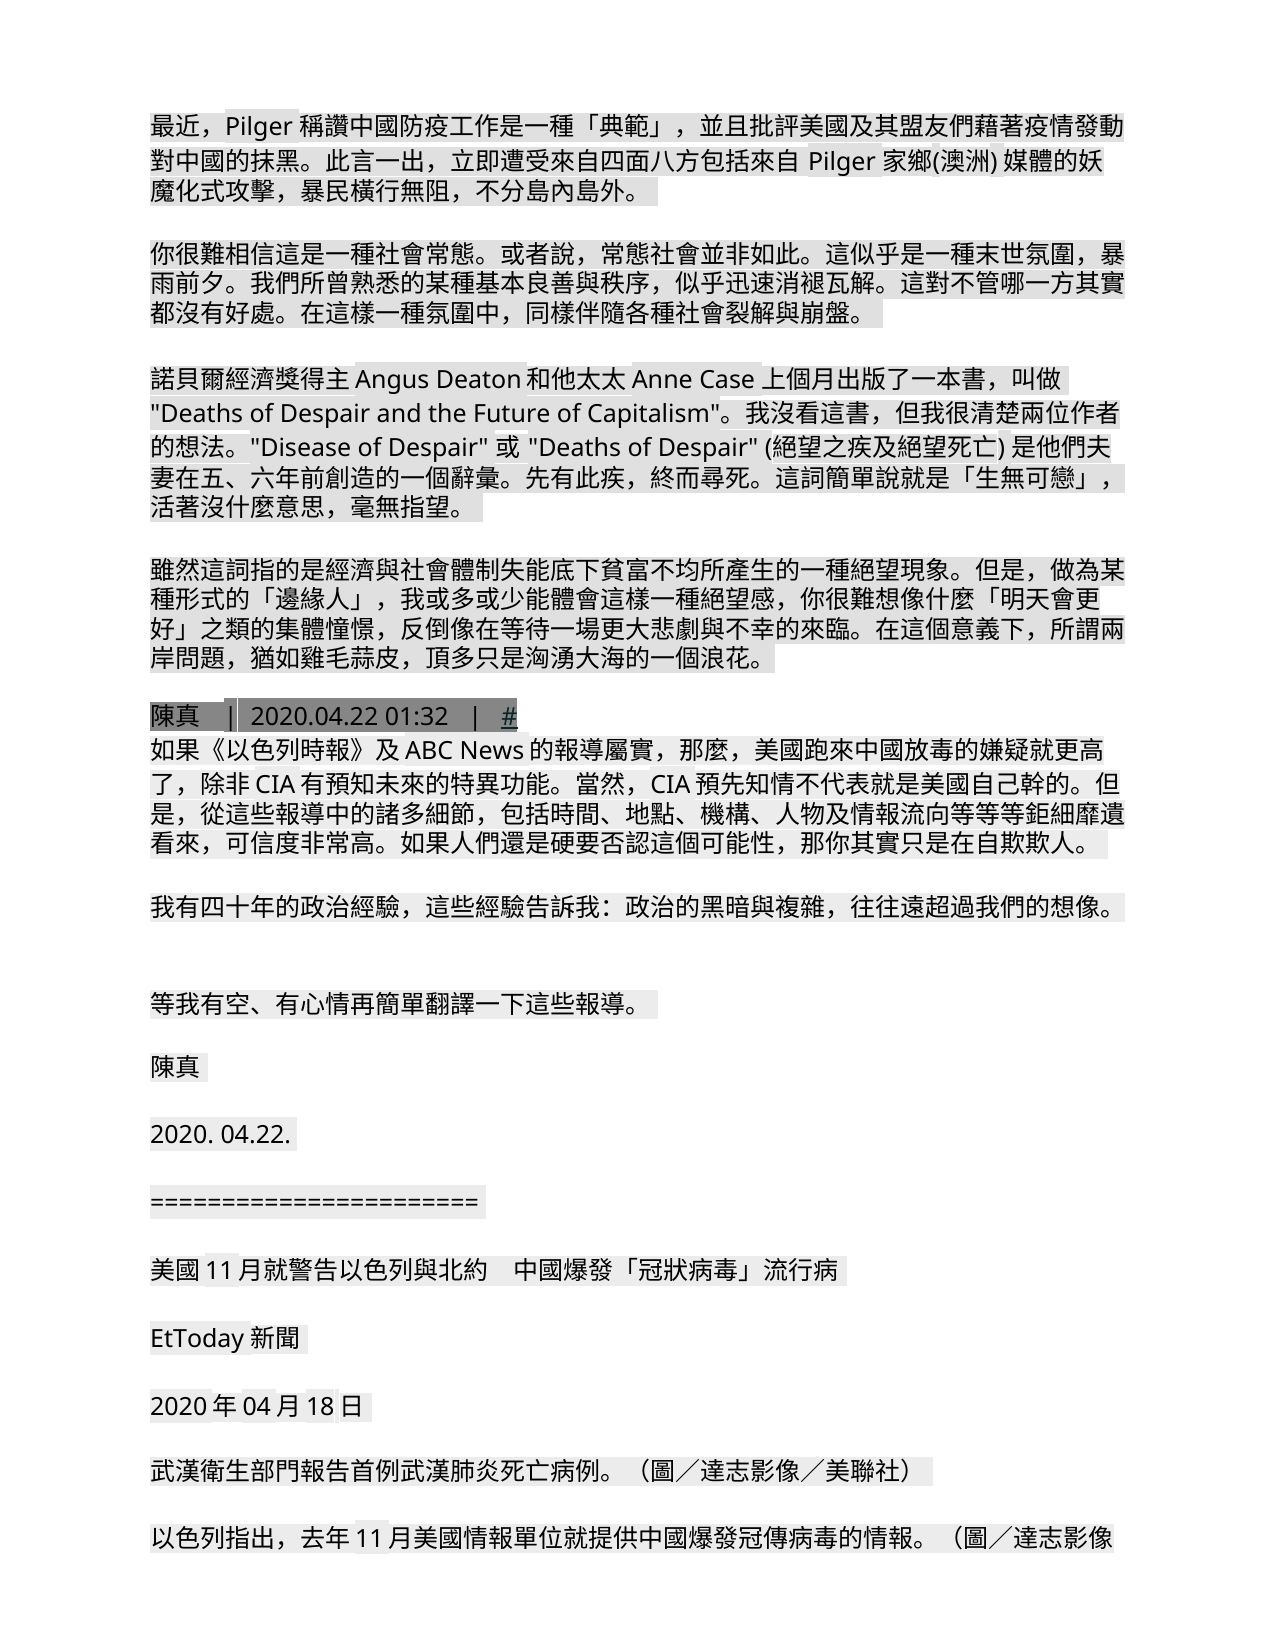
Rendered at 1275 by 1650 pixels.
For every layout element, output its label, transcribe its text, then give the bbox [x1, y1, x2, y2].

text 陳真 | 2020.04.22 01:32 | # [150, 698, 1125, 732]
text 最近，Pilger 稱讚中國防疫工作是一種「典範」，並且批評美國及其盟友們藉著疫情發動對中國的抹黑。此言一出，立即遭受來自四面八方包括來自 Pilger 家鄉(澳洲) 媒體的妖魔化式攻擊，暴民橫行無阻，不分島內島外。 你很難相信這是一種社會常態。或者說，常態社會並非如此。這似乎是一種末世氛圍，暴雨前夕。我們所曾熟悉的某種基本良善與秩序，似乎迅速消褪瓦解。這對不管哪一方其實都沒有好處。在這樣一種氛圍中，同樣伴隨各種社會裂解與崩盤。 諾貝爾經濟獎得主Angus Deaton和他太太Anne Case 上個月出版了一本書，叫做 "Deaths of Despair and the Future of Capitalism"。我沒看這書，但我很清楚兩位作者的想法。"Disease of Despair" 或 "Deaths of Despair" (絕望之疾及絕望死亡) 是他們夫妻在五、六年前創造的一個辭彙。先有此疾，終而尋死。這詞簡單說就是「生無可戀」，活著沒什麼意思，毫無指望。 雖然這詞指的是經濟與社會體制失能底下貧富不均所產生的一種絕望現象。但是，做為某種形式的「邊緣人」，我或多或少能體會這樣一種絕望感，你很難想像什麼「明天會更好」之類的集體憧憬，反倒像在等待一場更大悲劇與不幸的來臨。在這個意義下，所謂兩岸問題，猶如雞毛蒜皮，頂多只是洶湧大海的一個浪花。 [150, 75, 1125, 673]
text 如果《以色列時報》及ABC News的報導屬實，那麼，美國跑來中國放毒的嫌疑就更高了，除非CIA有預知未來的特異功能。當然，CIA預先知情不代表就是美國自己幹的。但是，從這些報導中的諸多細節，包括時間、地點、機構、人物及情報流向等等等鉅細靡遺看來，可信度非常高。如果人們還是硬要否認這個可能性，那你其實只是在自欺欺人。 我有四十年的政治經驗，這些經驗告訴我：政治的黑暗與複雜，往往遠超過我們的想像。 等我有空、有心情再簡單翻譯一下這些報導。 陳真 2020. 04.22. ======================= 美國11月就警告以色列與北約 中國爆發「冠狀病毒」流行病 EtToday 新聞 2020年04月18日 武漢衛生部門報告首例武漢肺炎死亡病例。（圖／達志影像／美聯社） 以色列指出，去年11月美國情報單位就提供中國爆發冠傳病毒的情報。（圖／達志影像 [150, 732, 1125, 1554]
